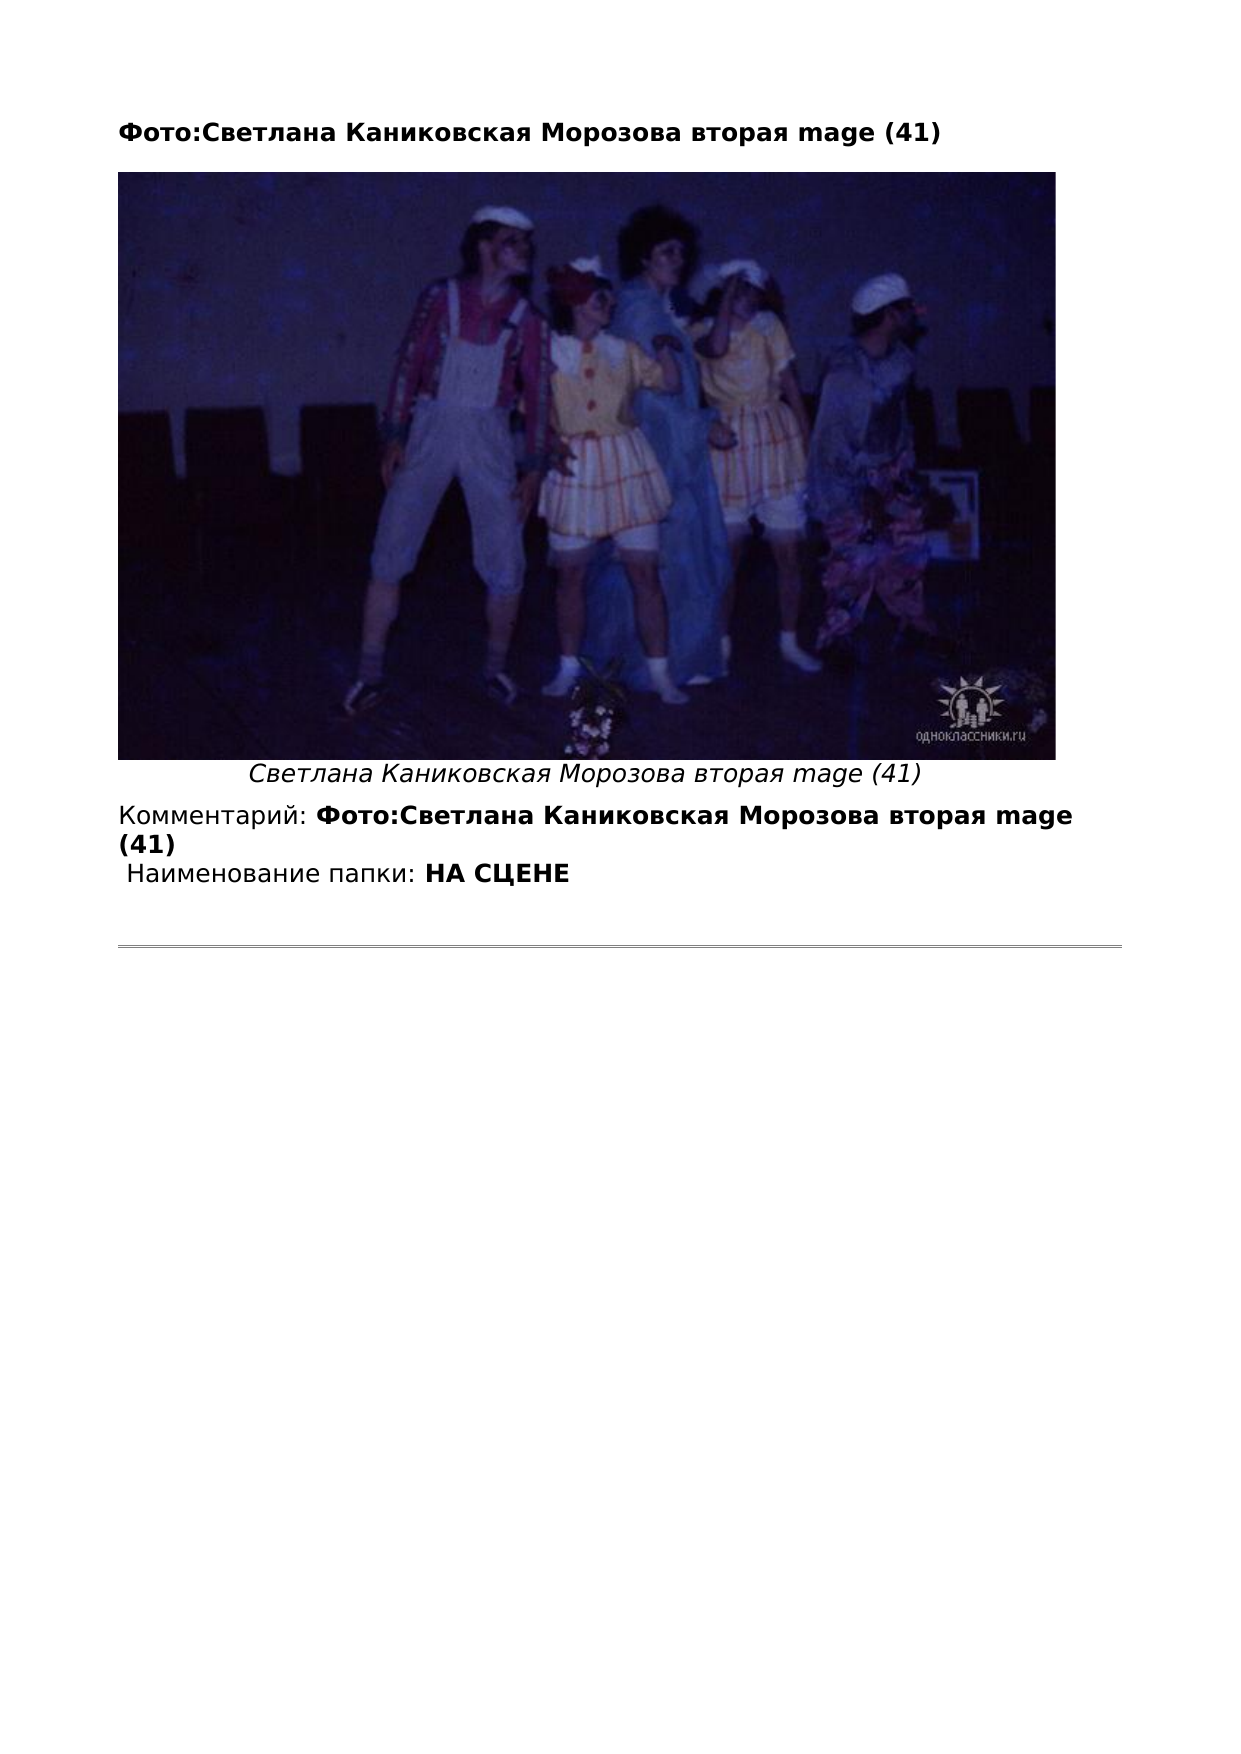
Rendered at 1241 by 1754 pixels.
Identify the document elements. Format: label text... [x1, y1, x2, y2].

subtitle Фото:Светлана Каниковская Морозова вторая mage (41) [118, 118, 1122, 147]
picture [118, 172, 1056, 760]
text Светлана Каниковская Морозова вторая mage (41) [118, 760, 1056, 789]
text Комментарий: Фото:Светлана Каниковская Морозова вторая mage (41) Наименование папки: НА СЦЕНЕ [118, 801, 1122, 918]
